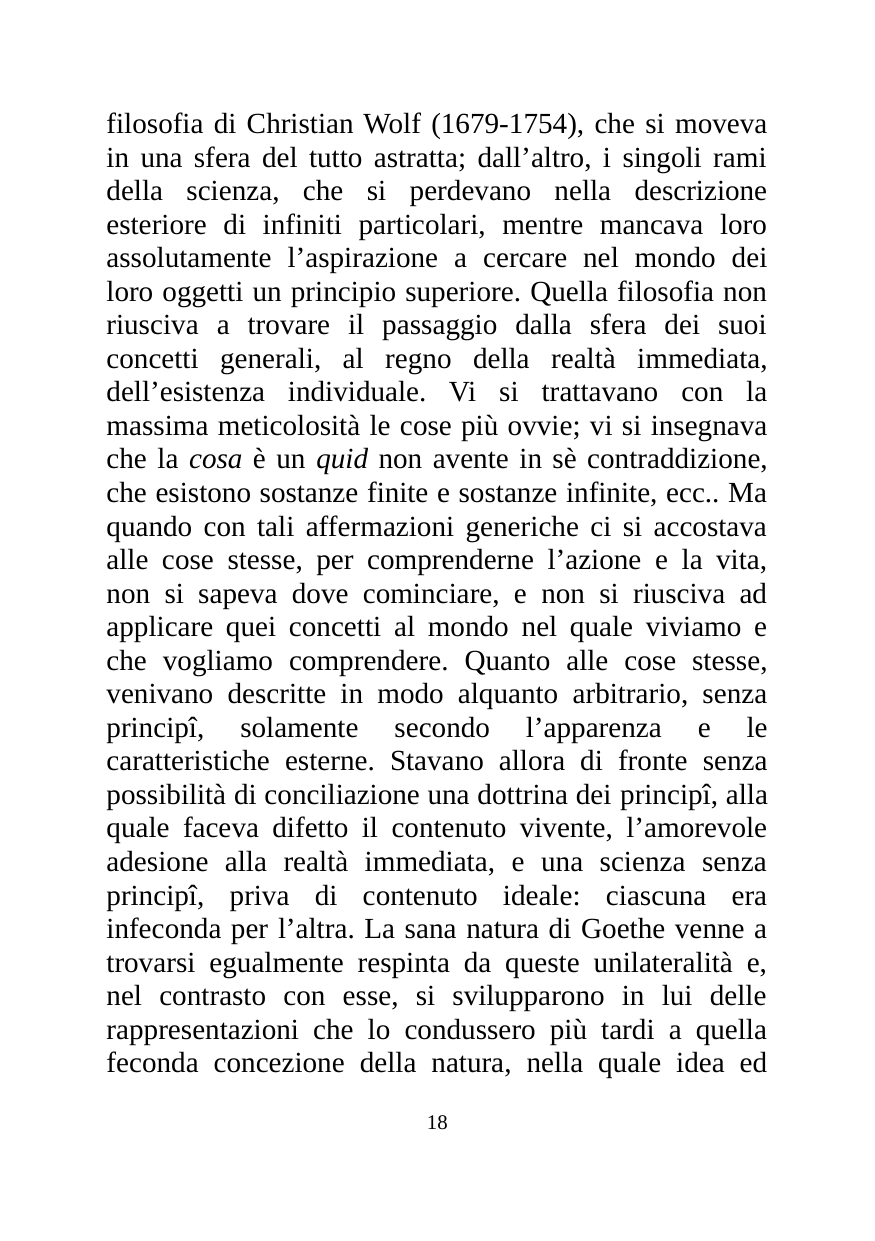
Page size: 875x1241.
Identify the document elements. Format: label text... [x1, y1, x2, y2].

text filosofia di Christian Wolf (1679-1754), che si moveva in una sfera del tutto astratta; dall’altro, i singoli rami della scienza, che si perdevano nella descrizione esteriore di infiniti particolari, mentre mancava loro assolutamente l’aspirazione a cercare nel mondo dei loro oggetti un principio superiore. Quella filosofia non riusciva a trovare il passaggio dalla sfera dei suoi concetti generali, al regno della realtà immediata, dell’esistenza individuale. Vi si trattavano con la massima meticolosità le cose più ovvie; vi si insegnava che la cosa è un quid non avente in sè contraddizione, che esistono sostanze finite e sostanze infinite, ecc.. Ma quando con tali affermazioni generiche ci si accostava alle cose stesse, per comprenderne l’azione e la vita, non si sapeva dove cominciare, e non si riusciva ad applicare quei concetti al mondo nel quale viviamo e che vogliamo comprendere. Quanto alle cose stesse, venivano descritte in modo alquanto arbitrario, senza principî, solamente secondo l’apparenza e le caratteristiche esterne. Stavano allora di fronte senza possibilità di conciliazione una dottrina dei principî, alla quale faceva difetto il contenuto vivente, l’amorevole adesione alla realtà immediata, e una scienza senza principî, priva di contenuto ideale: ciascuna era infeconda per l’altra. La sana natura di Goethe venne a trovarsi egualmente respinta da queste unilateralità e, nel contrasto con esse, si svilupparono in lui delle rappresentazioni che lo condussero più tardi a quella feconda concezione della natura, nella quale idea ed [106, 106, 768, 1079]
